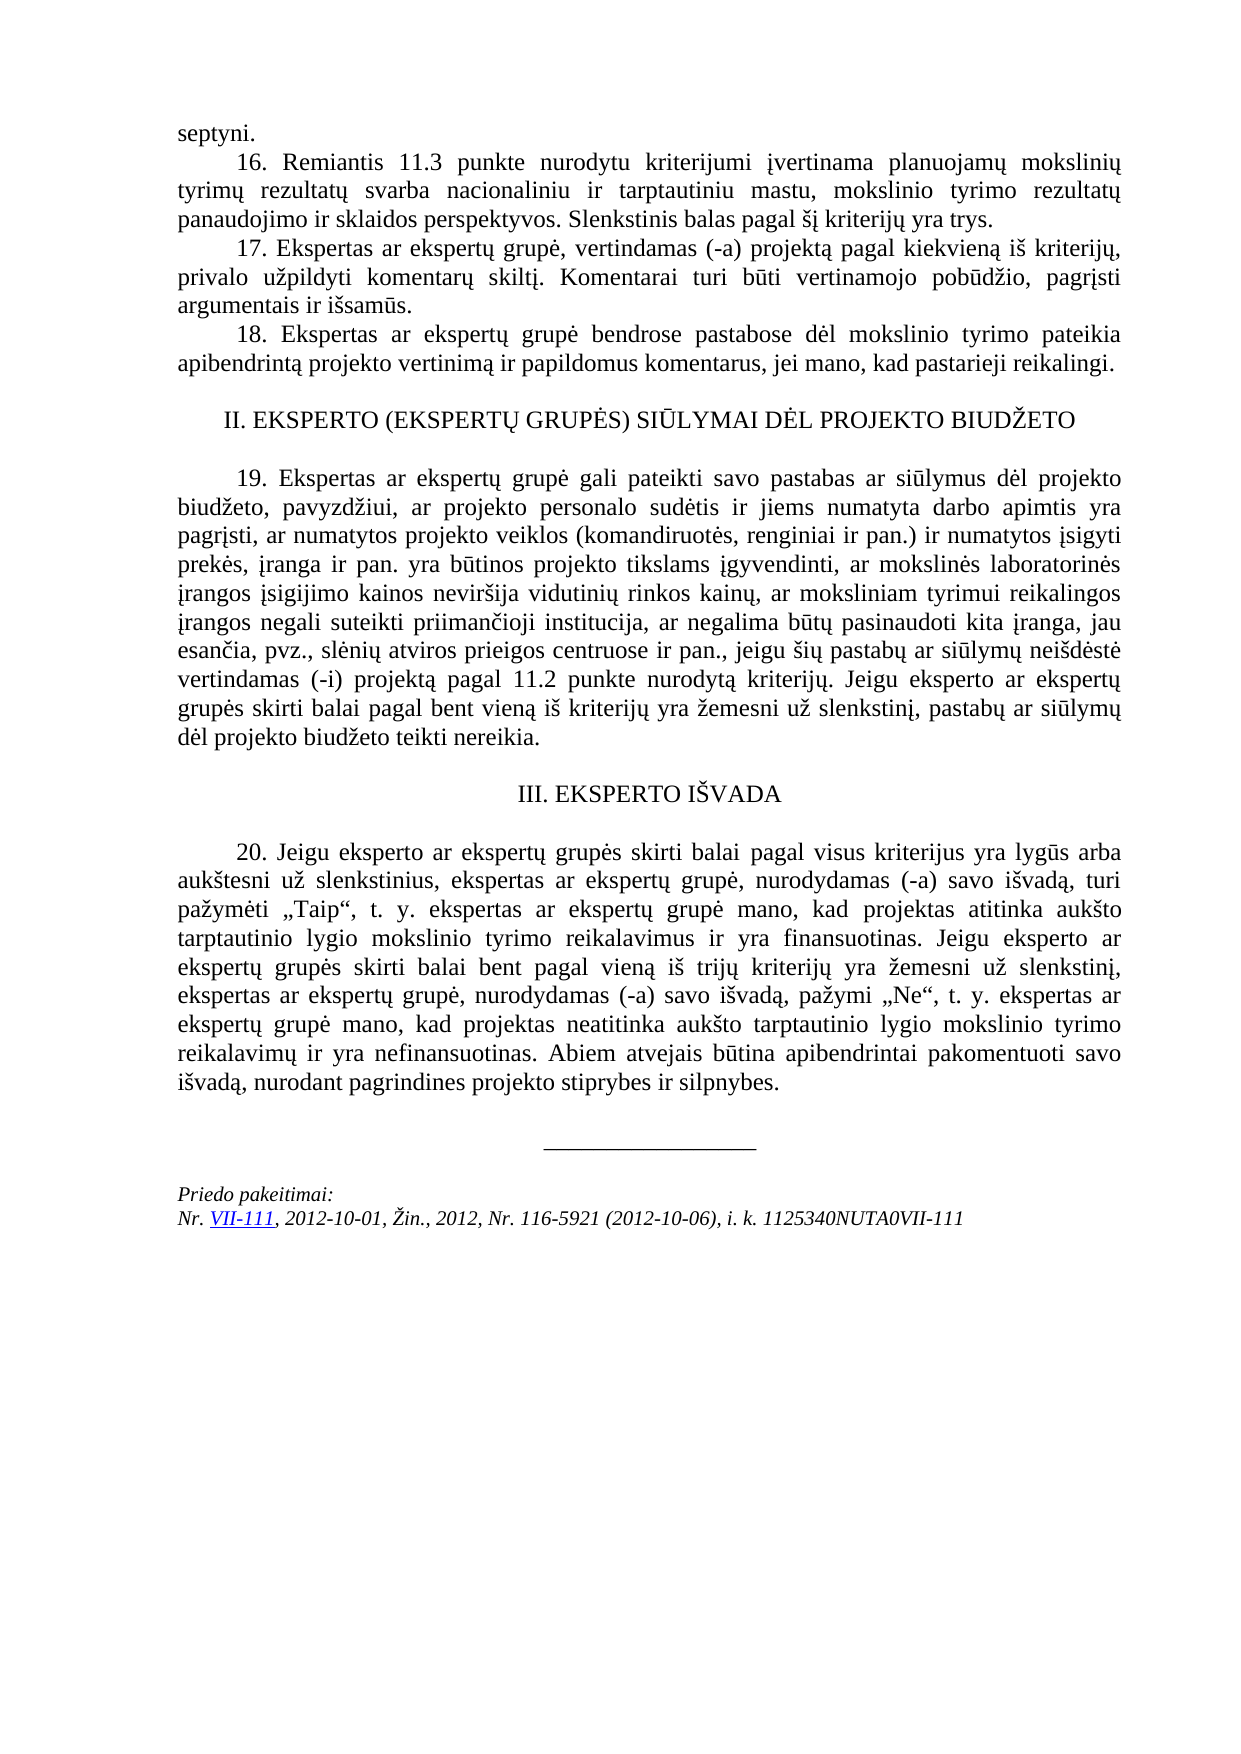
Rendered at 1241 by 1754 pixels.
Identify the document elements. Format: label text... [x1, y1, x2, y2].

text 17. Ekspertas ar ekspertų grupė, vertindamas (-a) projektą pagal kiekvieną iš kriterijų, privalo užpildyti komentarų skiltį. Komentarai turi būti vertinamojo pobūdžio, pagrįsti argumentais ir išsamūs. [177, 233, 1122, 319]
text 16. Remiantis 11.3 punkte nurodytu kriterijumi įvertinama planuojamų mokslinių tyrimų rezultatų svarba nacionaliniu ir tarptautiniu mastu, mokslinio tyrimo rezultatų panaudojimo ir sklaidos perspektyvos. Slenkstinis balas pagal šį kriterijų yra trys. [177, 147, 1122, 233]
text Priedo pakeitimai: [177, 1182, 1122, 1206]
text 19. Ekspertas ar ekspertų grupė gali pateikti savo pastabas ar siūlymus dėl projekto biudžeto, pavyzdžiui, ar projekto personalo sudėtis ir jiems numatyta darbo apimtis yra pagrįsti, ar numatytos projekto veiklos (komandiruotės, renginiai ir pan.) ir numatytos įsigyti prekės, įranga ir pan. yra būtinos projekto tikslams įgyvendinti, ar mokslinės laboratorinės įrangos įsigijimo kainos neviršija vidutinių rinkos kainų, ar moksliniam tyrimui reikalingos įrangos negali suteikti priimančioji institucija, ar negalima būtų pasinaudoti kita įranga, jau esančia, pvz., slėnių atviros prieigos centruose ir pan., jeigu šių pastabų ar siūlymų neišdėstė vertindamas (-i) projektą pagal 11.2 punkte nurodytą kriterijų. Jeigu eksperto ar ekspertų grupės skirti balai pagal bent vieną iš kriterijų yra žemesni už slenkstinį, pastabų ar siūlymų dėl projekto biudžeto teikti nereikia. [177, 463, 1122, 751]
text 18. Ekspertas ar ekspertų grupė bendrose pastabose dėl mokslinio tyrimo pateikia apibendrintą projekto vertinimą ir papildomus komentarus, jei mano, kad pastarieji reikalingi. [177, 319, 1122, 377]
text Nr. VII-111, 2012-10-01, Žin., 2012, Nr. 116-5921 (2012-10-06), i. k. 1125340NUTA0VII-111 [177, 1206, 1122, 1230]
text septyni. [177, 118, 1122, 147]
text 20. Jeigu eksperto ar ekspertų grupės skirti balai pagal visus kriterijus yra lygūs arba aukštesni už slenkstinius, ekspertas ar ekspertų grupė, nurodydamas (-a) savo išvadą, turi pažymėti „Taip“, t. y. ekspertas ar ekspertų grupė mano, kad projektas atitinka aukšto tarptautinio lygio mokslinio tyrimo reikalavimus ir yra finansuotinas. Jeigu eksperto ar ekspertų grupės skirti balai bent pagal vieną iš trijų kriterijų yra žemesni už slenkstinį, ekspertas ar ekspertų grupė, nurodydamas (-a) savo išvadą, pažymi „Ne“, t. y. ekspertas ar ekspertų grupė mano, kad projektas neatitinka aukšto tarptautinio lygio mokslinio tyrimo reikalavimų ir yra nefinansuotinas. Abiem atvejais būtina apibendrintai pakomentuoti savo išvadą, nurodant pagrindines projekto stiprybes ir silpnybes. [177, 837, 1122, 1096]
text III. EKSPERTO IŠVADA [177, 779, 1122, 808]
text II. EKSPERTO (EKSPERTŲ GRUPĖS) SIŪLYMAI DĖL PROJEKTO BIUDŽETO [177, 406, 1122, 434]
text _________________ [177, 1124, 1122, 1153]
